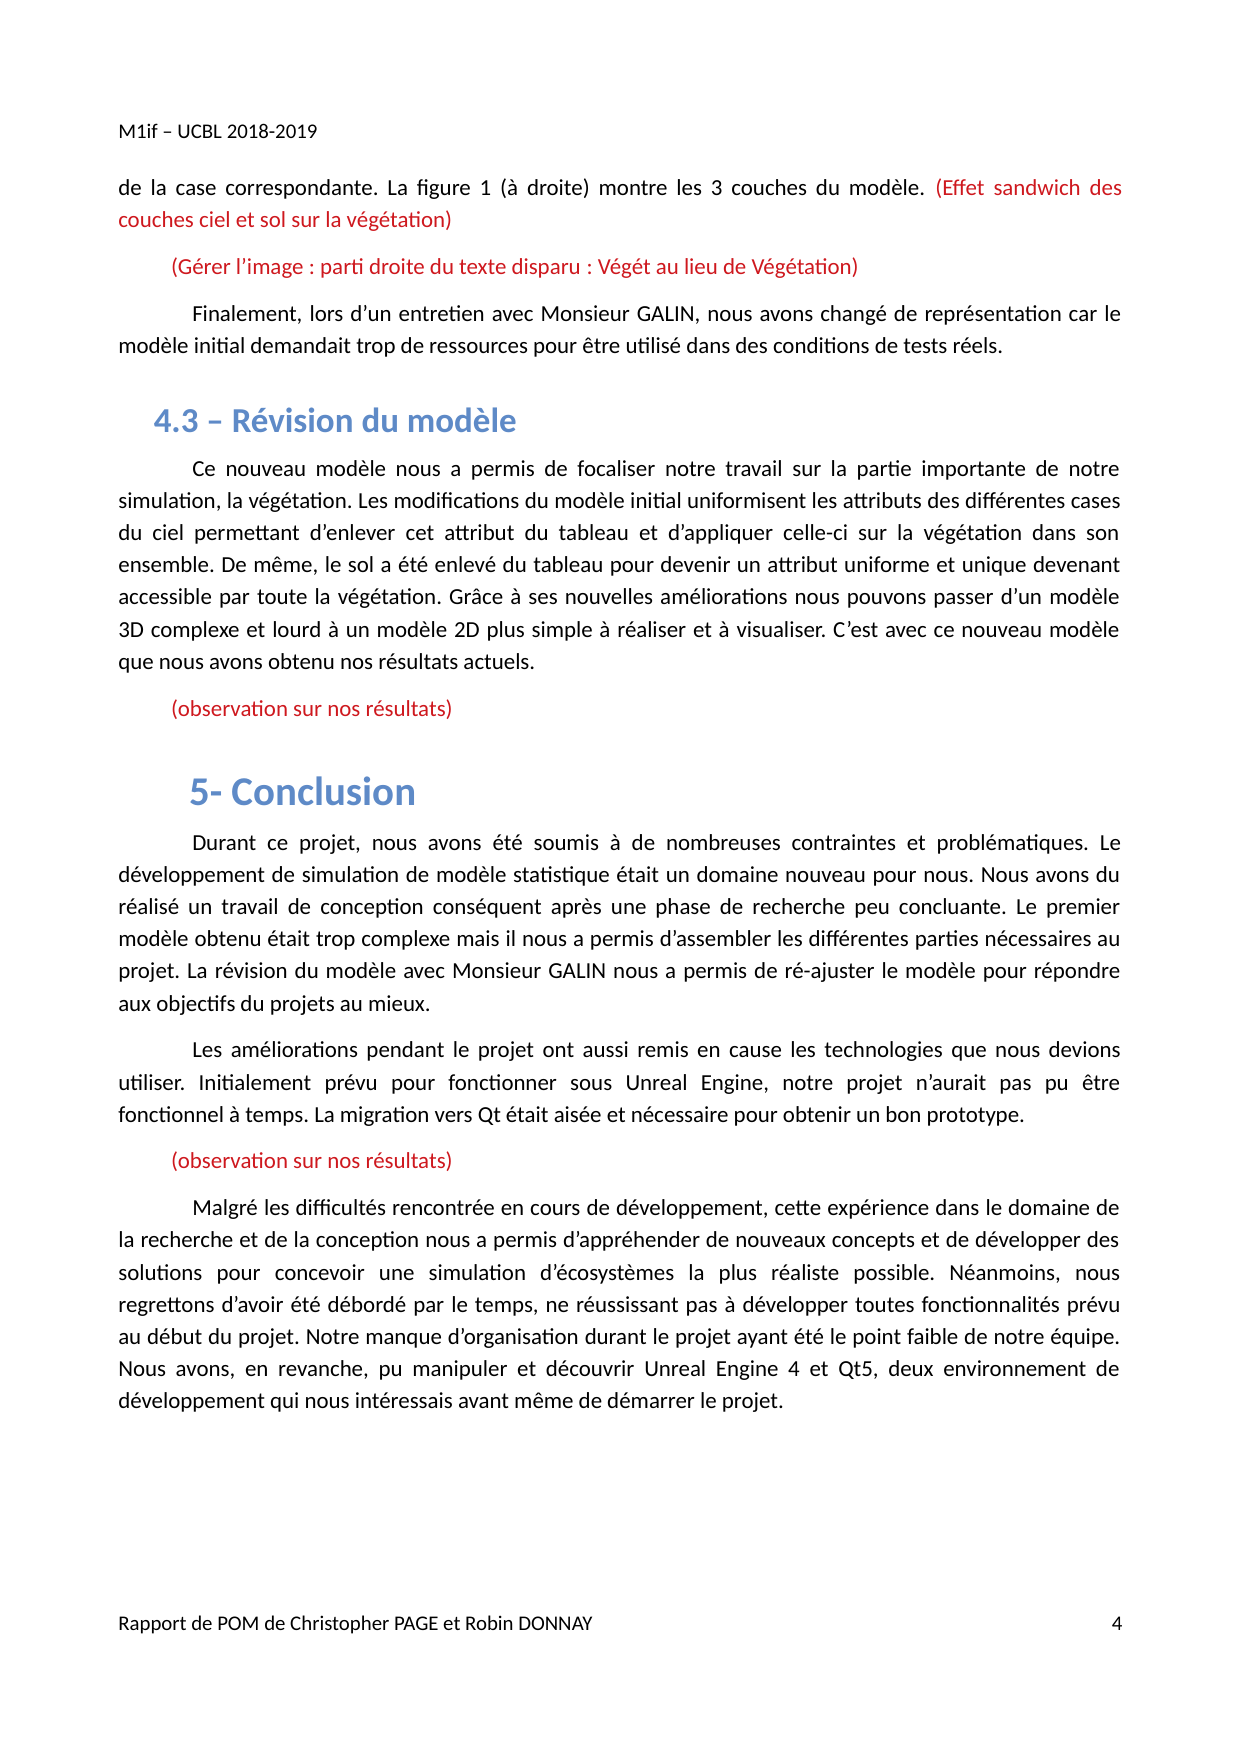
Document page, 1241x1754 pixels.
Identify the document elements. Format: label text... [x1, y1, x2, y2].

text (observation sur nos résultats) [118, 694, 1122, 722]
subtitle 4.3 – Révision du modèle [153, 398, 1087, 441]
text Durant ce projet, nous avons été soumis à de nombreuses contraintes et problématiques. Le développement de simulation de modèle statistique était un domaine nouveau pour nous. Nous avons du réalisé un travail de conception conséquent après une phase de recherche peu concluante. Le premier modèle obtenu était trop complexe mais il nous a permis d’assembler les différentes parties nécessaires au projet. La révision du modèle avec Monsieur GALIN nous a permis de ré-ajuster le modèle pour répondre aux objectifs du projets au mieux. [118, 828, 1122, 1017]
text de la case correspondante. La figure 1 (à droite) montre les 3 couches du modèle. (Effet sandwich des couches ciel et sol sur la végétation) [118, 173, 1122, 233]
text Les améliorations pendant le projet ont aussi remis en cause les technologies que nous devions utiliser. Initialement prévu pour fonctionner sous Unreal Engine, notre projet n’aurait pas pu être fonctionnel à temps. La migration vers Qt était aisée et nécessaire pour obtenir un bon prototype. [118, 1036, 1122, 1128]
text (Gérer l’image : parti droite du texte disparu : Végét au lieu de Végétation) [118, 252, 1122, 280]
subtitle 5- Conclusion [189, 765, 1087, 815]
text (observation sur nos résultats) [118, 1147, 1122, 1175]
text Malgré les difficultés rencontrée en cours de développement, cette expérience dans le domaine de la recherche et de la conception nous a permis d’appréhender de nouveaux concepts et de développer des solutions pour concevoir une simulation d’écosystèmes la plus réaliste possible. Néanmoins, nous regrettons d’avoir été débordé par le temps, ne réussissant pas à développer toutes fonctionnalités prévu au début du projet. Notre manque d’organisation durant le projet ayant été le point faible de notre équipe. Nous avons, en revanche, pu manipuler et découvrir Unreal Engine 4 et Qt5, deux environnement de développement qui nous intéressais avant même de démarrer le projet. [118, 1193, 1122, 1414]
text Finalement, lors d’un entretien avec Monsieur GALIN, nous avons changé de représentation car le modèle initial demandait trop de ressources pour être utilisé dans des conditions de tests réels. [118, 299, 1122, 359]
text Ce nouveau modèle nous a permis de focaliser notre travail sur la partie importante de notre simulation, la végétation. Les modifications du modèle initial uniformisent les attributs des différentes cases du ciel permettant d’enlever cet attribut du tableau et d’appliquer celle-ci sur la végétation dans son ensemble. De même, le sol a été enlevé du tableau pour devenir un attribut uniforme et unique devenant accessible par toute la végétation. Grâce à ses nouvelles améliorations nous pouvons passer d’un modèle 3D complexe et lourd à un modèle 2D plus simple à réaliser et à visualiser. C’est avec ce nouveau modèle que nous avons obtenu nos résultats actuels. [118, 454, 1122, 675]
